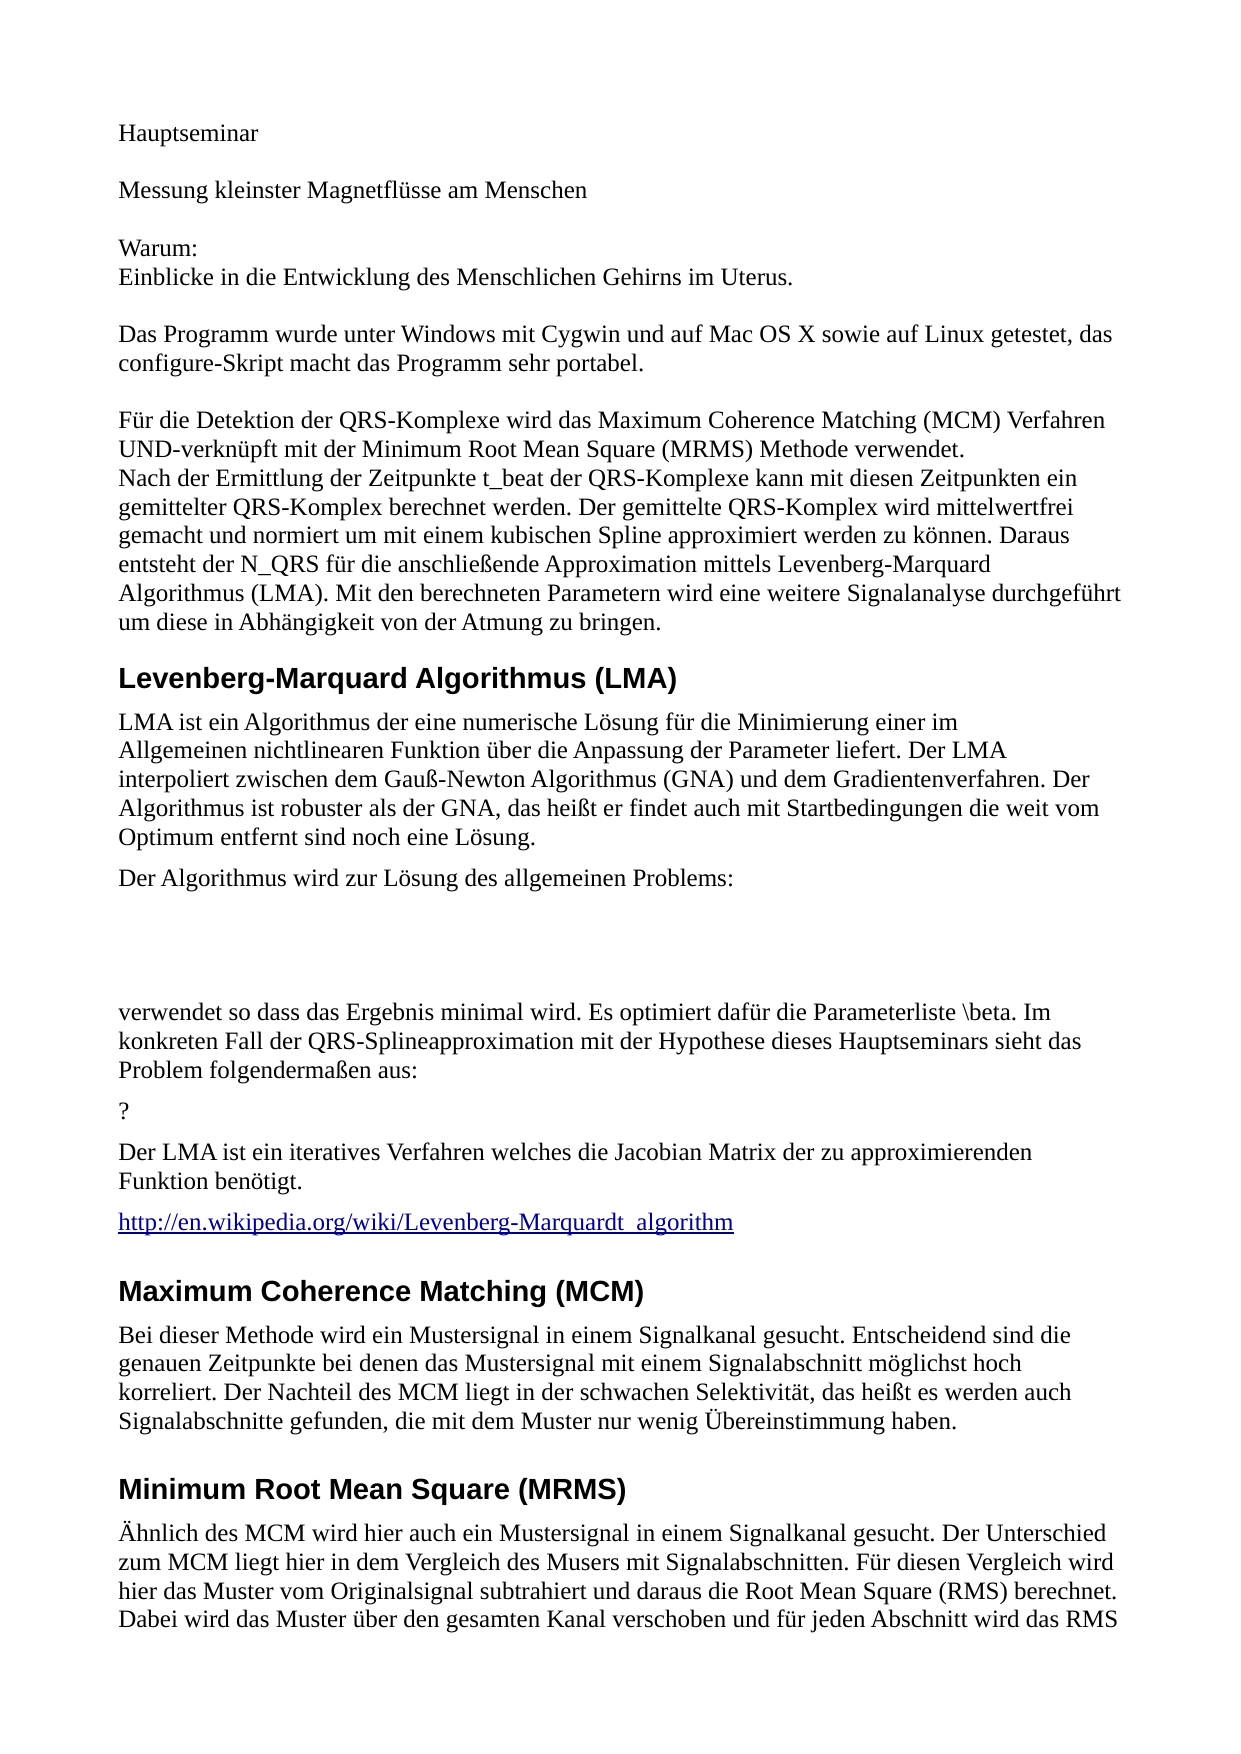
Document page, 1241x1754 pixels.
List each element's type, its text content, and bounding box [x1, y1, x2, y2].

text Nach der Ermittlung der Zeitpunkte t_beat der QRS-Komplexe kann mit diesen Zeitpunkten ein gemittelter QRS-Komplex berechnet werden. Der gemittelte QRS-Komplex wird mittelwertfrei gemacht und normiert um mit einem kubischen Spline approximiert werden zu können. Daraus entsteht der N_QRS für die anschließende Approximation mittels Levenberg-Marquard Algorithmus (LMA). Mit den berechneten Parametern wird eine weitere Signalanalyse durchgeführt um diese in Abhängigkeit von der Atmung zu bringen. [118, 463, 1122, 636]
text Bei dieser Methode wird ein Mustersignal in einem Signalkanal gesucht. Entscheidend sind die genauen Zeitpunkte bei denen das Mustersignal mit einem Signalabschnitt möglichst hoch korreliert. Der Nachteil des MCM liegt in der schwachen Selektivität, das heißt es werden auch Signalabschnitte gefunden, die mit dem Muster nur wenig Übereinstimmung haben. [118, 1320, 1122, 1435]
text Ähnlich des MCM wird hier auch ein Mustersignal in einem Signalkanal gesucht. Der Unterschied zum MCM liegt hier in dem Vergleich des Musers mit Signalabschnitten. Für diesen Vergleich wird hier das Muster vom Originalsignal subtrahiert und daraus die Root Mean Square (RMS) berechnet. Dabei wird das Muster über den gesamten Kanal verschoben und für jeden Abschnitt wird das RMS [118, 1518, 1122, 1633]
subtitle Minimum Root Mean Square (MRMS) [118, 1472, 1122, 1506]
text Einblicke in die Entwicklung des Menschlichen Gehirns im Uterus. [118, 262, 1122, 291]
text Für die Detektion der QRS-Komplexe wird das Maximum Coherence Matching (MCM) Verfahren UND-verknüpft mit der Minimum Root Mean Square (MRMS) Methode verwendet. [118, 406, 1122, 463]
text verwendet so dass das Ergebnis minimal wird. Es optimiert dafür die Parameterliste \beta. Im konkreten Fall der QRS-Splineapproximation mit der Hypothese dieses Hauptseminars sieht das Problem folgendermaßen aus: [118, 997, 1122, 1084]
text Hauptseminar [118, 118, 1122, 147]
text ? [118, 1096, 1122, 1125]
text Der LMA ist ein iteratives Verfahren welches die Jacobian Matrix der zu approximierenden Funktion benötigt. [118, 1137, 1122, 1195]
subtitle Levenberg-Marquard Algorithmus (LMA) [118, 661, 1122, 694]
subtitle Maximum Coherence Matching (MCM) [118, 1274, 1122, 1307]
text http://en.wikipedia.org/wiki/Levenberg-Marquardt_algorithm [118, 1207, 1122, 1236]
text Der Algorithmus wird zur Lösung des allgemeinen Problems: [118, 863, 1122, 892]
text Das Programm wurde unter Windows mit Cygwin und auf Mac OS X sowie auf Linux getestet, das configure-Skript macht das Programm sehr portabel. [118, 319, 1122, 377]
text Messung kleinster Magnetflüsse am Menschen [118, 176, 1122, 204]
text Warum: [118, 233, 1122, 262]
text LMA ist ein Algorithmus der eine numerische Lösung für die Minimierung einer im Allgemeinen nichtlinearen Funktion über die Anpassung der Parameter liefert. Der LMA interpoliert zwischen dem Gauß-Newton Algorithmus (GNA) und dem Gradientenverfahren. Der Algorithmus ist robuster als der GNA, das heißt er findet auch mit Startbedingungen die weit vom Optimum entfernt sind noch eine Lösung. [118, 707, 1122, 850]
